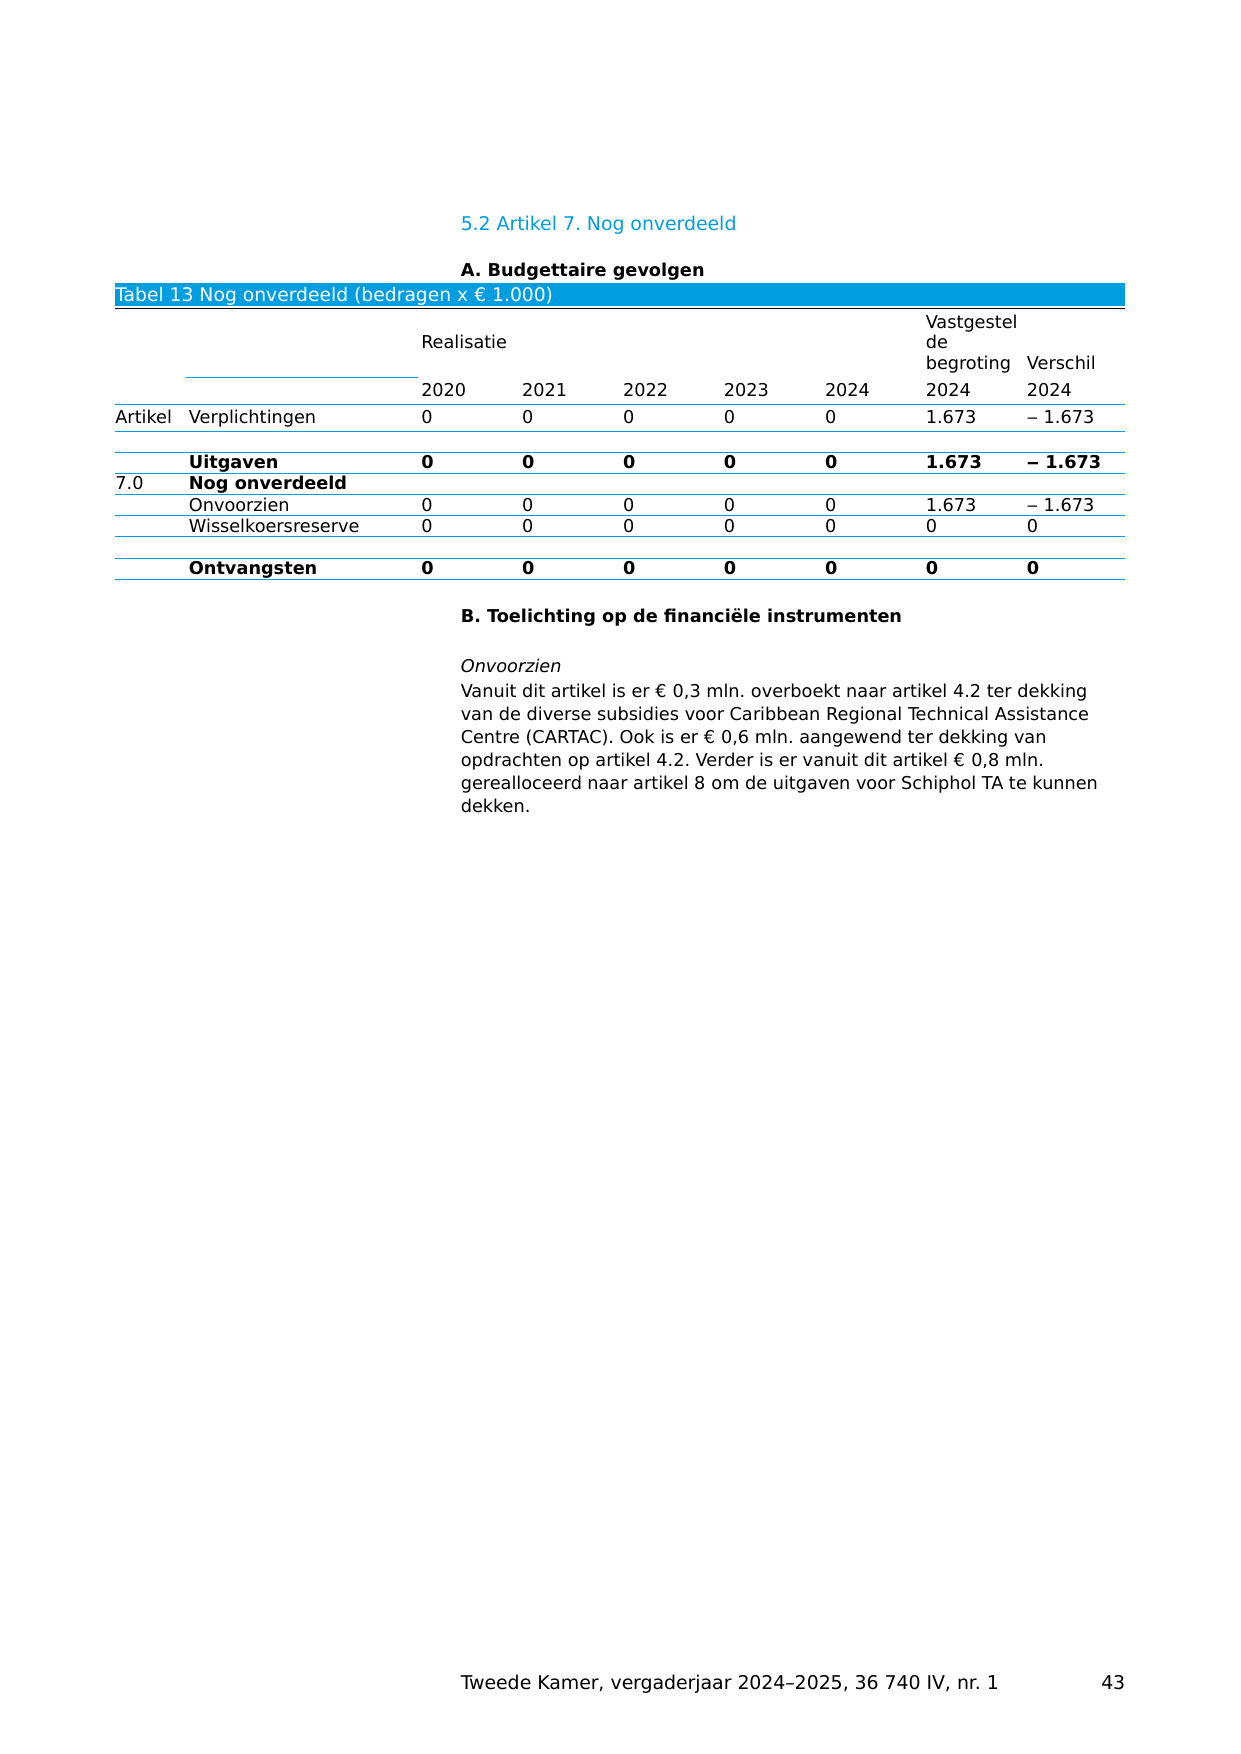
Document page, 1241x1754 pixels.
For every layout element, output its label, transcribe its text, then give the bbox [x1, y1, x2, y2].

table_cell Wisselkoersreserve [186, 516, 418, 536]
table_cell 0 [721, 516, 822, 536]
table_cell [418, 537, 519, 557]
table_cell Vastgestelde begroting [923, 309, 1024, 377]
table_cell 0 [620, 516, 721, 536]
table_cell 2021 [519, 377, 620, 403]
table_cell [923, 432, 1024, 452]
table_cell 0 [1024, 559, 1125, 578]
table_cell 0 [519, 495, 620, 515]
table_cell [186, 309, 418, 377]
table_cell [115, 495, 186, 515]
table_cell [115, 377, 186, 403]
table_cell Onvoorzien [186, 495, 418, 515]
table_cell 0 [721, 559, 822, 578]
table_cell [1024, 474, 1125, 494]
table_cell 0 [519, 516, 620, 536]
table_cell [115, 453, 186, 473]
table_cell 0 [620, 453, 721, 473]
table_cell 0 [822, 453, 923, 473]
table_cell [721, 432, 822, 452]
table_cell [115, 432, 186, 452]
table_cell [115, 537, 186, 557]
table_cell 2024 [923, 377, 1024, 403]
table_cell [115, 516, 186, 536]
text Onvoorzien [461, 654, 1125, 677]
table_cell ‒ 1.673 [1024, 405, 1125, 431]
table_cell Verschil [1024, 309, 1125, 377]
table_cell 1.673 [923, 495, 1024, 515]
table_cell Realisatie [418, 309, 923, 377]
table_cell 0 [822, 516, 923, 536]
table_cell 0 [519, 453, 620, 473]
table_cell 0 [519, 559, 620, 578]
table_cell ‒ 1.673 [1024, 453, 1125, 473]
table_cell 0 [418, 453, 519, 473]
table_cell [620, 474, 721, 494]
table_cell [115, 559, 186, 578]
table_cell [721, 474, 822, 494]
table_cell [418, 432, 519, 452]
table_cell 1.673 [923, 405, 1024, 431]
table_cell [822, 474, 923, 494]
table_cell [822, 432, 923, 452]
table_cell 0 [519, 405, 620, 431]
table_cell 0 [418, 405, 519, 431]
text Vanuit dit artikel is er € 0,3 mln. overboekt naar artikel 4.2 ter dekking van de diverse subsidies voor Caribbean Regional Technical Assistance Centre (CARTAC). Ook is er € 0,6 mln. aangewend ter dekking van opdrachten op artikel 4.2. Verder is er vanuit dit artikel € 0,8 mln. gerealloceerd naar artikel 8 om de uitgaven voor Schiphol TA te kunnen dekken. [461, 679, 1125, 817]
table_cell 0 [923, 516, 1024, 536]
table_cell 0 [418, 495, 519, 515]
text A. Budgettaire gevolgen [461, 258, 1125, 281]
table_cell [1024, 537, 1125, 557]
table_cell Ontvangsten [186, 559, 418, 578]
table_cell 0 [418, 516, 519, 536]
table_cell 0 [822, 405, 923, 431]
table_cell [923, 474, 1024, 494]
table_cell [186, 378, 418, 403]
table_cell 0 [418, 559, 519, 578]
table_cell [519, 432, 620, 452]
table_cell 0 [620, 559, 721, 578]
table_cell [115, 309, 186, 377]
table_cell 0 [822, 495, 923, 515]
table_cell Artikel [115, 405, 186, 431]
table_cell [822, 537, 923, 557]
table_cell 0 [923, 559, 1024, 578]
table_cell 2022 [620, 377, 721, 403]
table_cell [186, 537, 418, 557]
table_cell [721, 537, 822, 557]
table_cell 2020 [418, 377, 519, 403]
table_cell 2024 [1024, 377, 1125, 403]
table_cell Verplichtingen [186, 405, 418, 431]
table_cell ‒ 1.673 [1024, 495, 1125, 515]
table_cell [923, 537, 1024, 557]
table_cell 1.673 [923, 453, 1024, 473]
table_cell 0 [721, 453, 822, 473]
table_cell 2023 [721, 377, 822, 403]
table_cell [1024, 432, 1125, 452]
table_cell 0 [721, 405, 822, 431]
table_cell Uitgaven [186, 453, 418, 473]
table_cell 0 [1024, 516, 1125, 536]
table_cell 0 [620, 495, 721, 515]
title 5.2 Artikel 7. Nog onverdeeld [461, 213, 1125, 235]
table_cell [186, 432, 418, 452]
table_cell 2024 [822, 377, 923, 403]
table_cell [519, 537, 620, 557]
table_cell [418, 474, 519, 494]
table_cell 7.0 [115, 474, 186, 494]
text B. Toelichting op de financiële instrumenten [461, 604, 1125, 627]
table_cell [620, 432, 721, 452]
table_cell 0 [620, 405, 721, 431]
table_cell 0 [822, 559, 923, 578]
table_cell [519, 474, 620, 494]
table_cell Nog onverdeeld [186, 474, 418, 494]
table_cell 0 [721, 495, 822, 515]
table_cell [620, 537, 721, 557]
